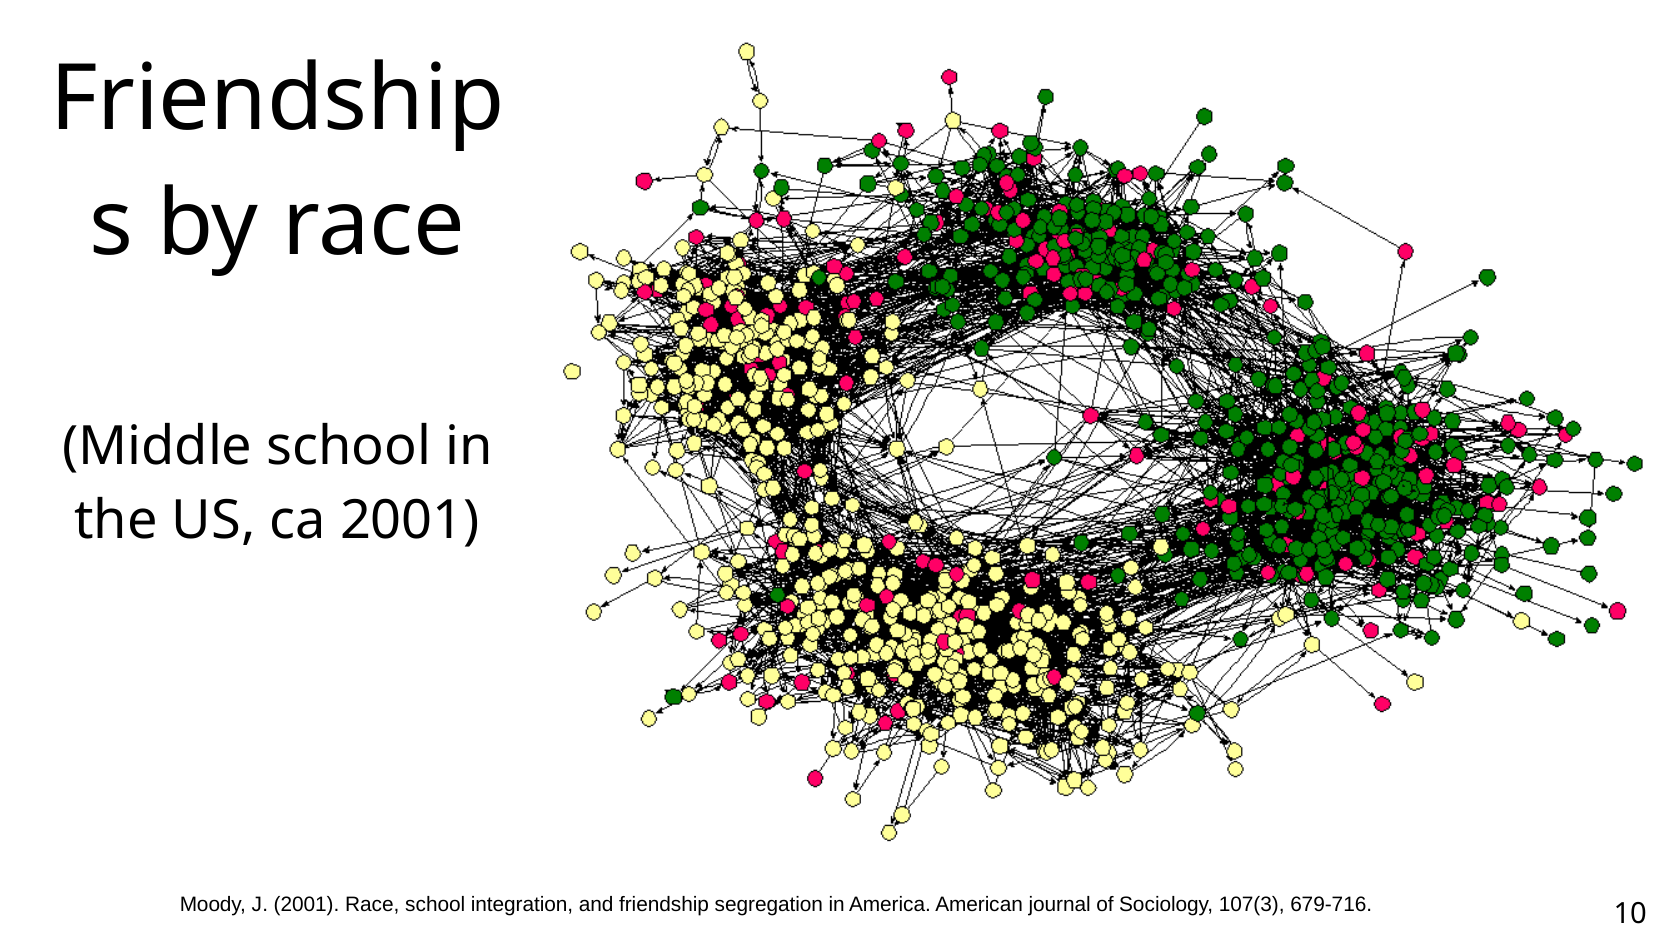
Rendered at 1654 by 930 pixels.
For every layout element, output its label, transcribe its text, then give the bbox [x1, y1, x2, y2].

title Friendships by race (Middle school in the US, ca 2001) [30, 1, 526, 585]
text_box Moody, J. (2001). Race, school integration, and friendship segregation in America. American journal of Sociology, 107(3), 679-716. [165, 885, 1388, 920]
picture [552, 24, 1648, 850]
